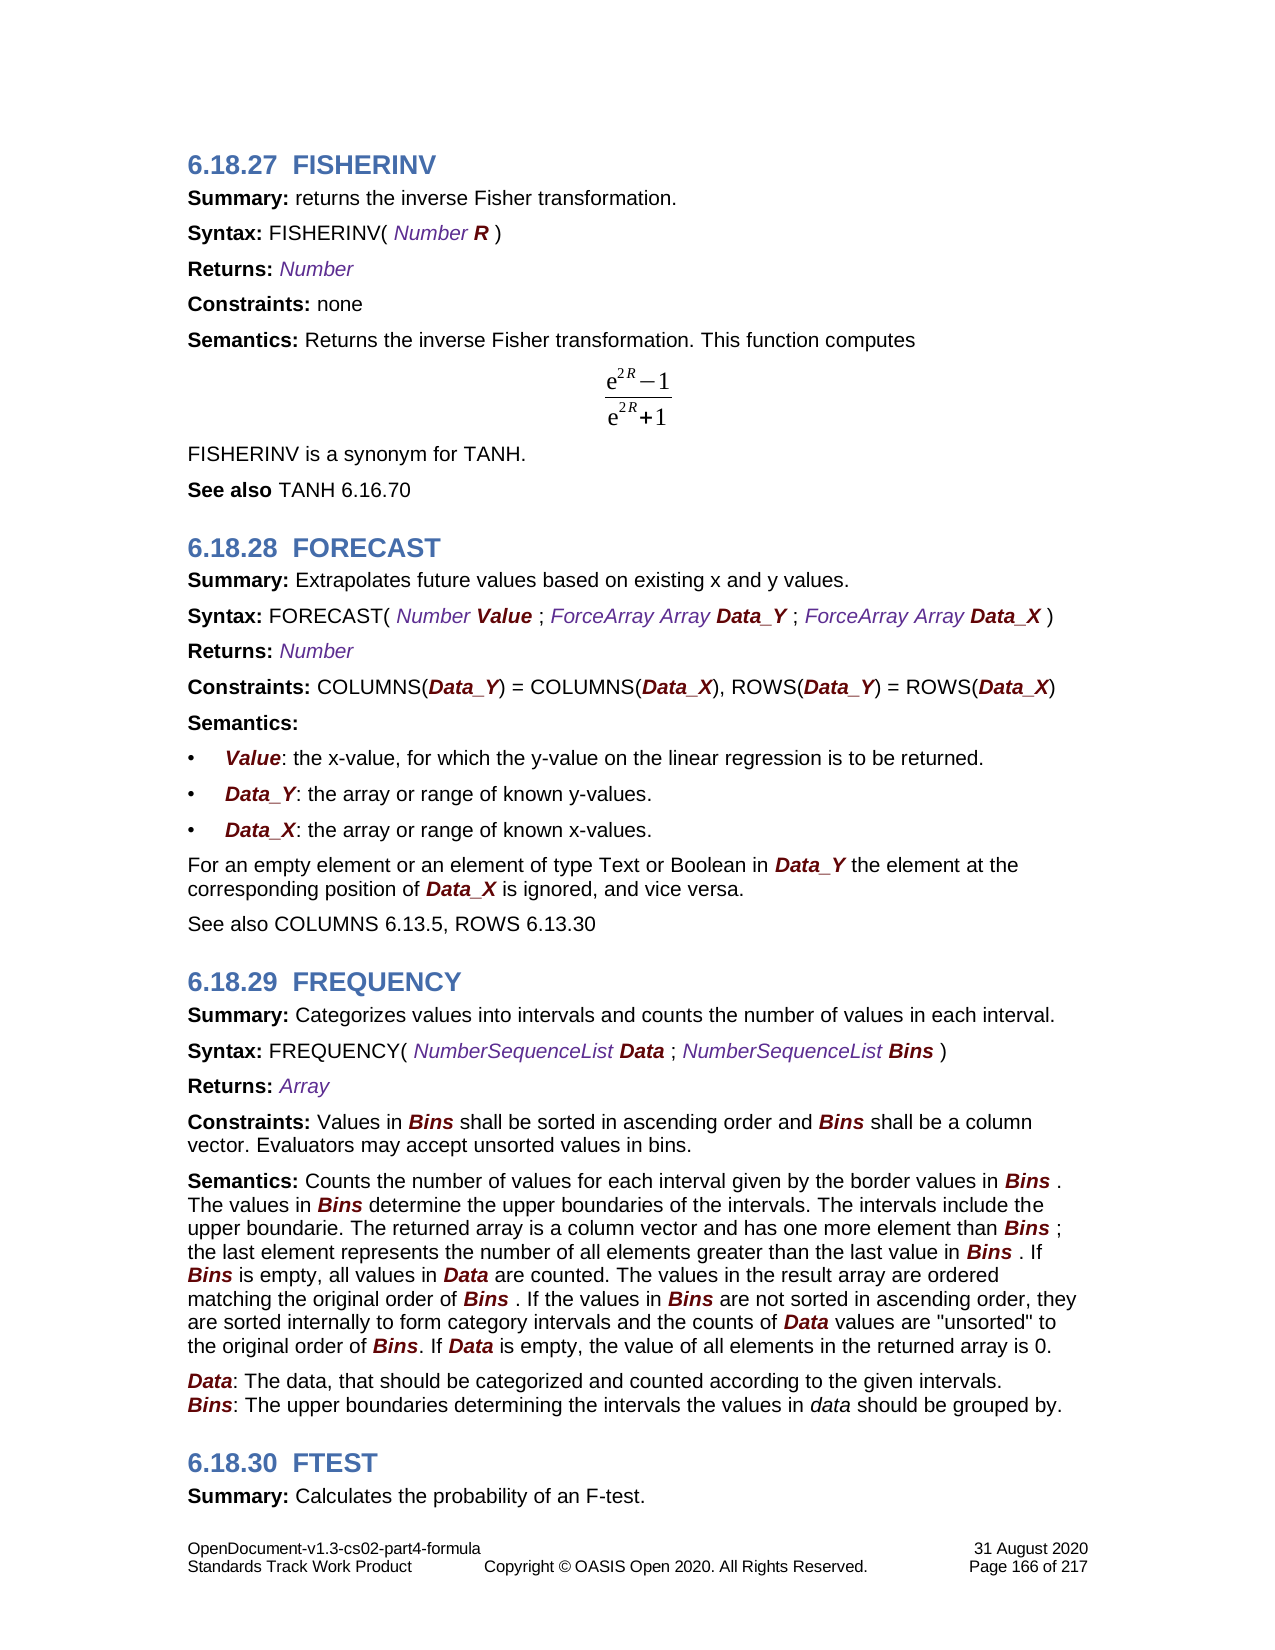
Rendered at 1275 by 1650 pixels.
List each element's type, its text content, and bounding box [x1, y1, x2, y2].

text Constraints: none [187, 293, 1088, 316]
text Semantics: [187, 711, 1088, 735]
text Summary: Calculates the probability of an F-test. [187, 1484, 1088, 1508]
text FISHERINV is a synonym for TANH. [187, 442, 1088, 466]
text Data: The data, that should be categorized and counted according to the given intervals. Bins: The upper boundaries determining the intervals the values in data should be grouped by. [187, 1370, 1088, 1417]
text See also TANH 6.16.70 [187, 478, 1088, 502]
text Semantics: Returns the inverse Fisher transformation. This function computes [187, 328, 1088, 352]
subtitle FISHERINV [187, 150, 1088, 180]
text Constraints: Values in Bins shall be sorted in ascending order and Bins shall be a column vector. Evaluators may accept unsorted values in bins. [187, 1110, 1088, 1157]
text Returns: Number [187, 640, 1088, 663]
text Syntax: FORECAST( Number Value ; ForceArray Array Data_Y ; ForceArray Array Data_X ) [187, 604, 1088, 628]
text Summary: returns the inverse Fisher transformation. [187, 186, 1088, 209]
subtitle FORECAST [187, 533, 1088, 563]
text See also COLUMNS 6.13.5, ROWS 6.13.30 [187, 913, 1088, 936]
list Data_X: the array or range of known x-values. [187, 818, 1088, 842]
text Constraints: COLUMNS(Data_Y) = COLUMNS(Data_X), ROWS(Data_Y) = ROWS(Data_X) [187, 676, 1088, 699]
text Syntax: FISHERINV( Number R ) [187, 222, 1088, 245]
text Returns: Array [187, 1075, 1088, 1098]
list Value: the x-value, for which the y-value on the linear regression is to be returned. [187, 747, 1088, 770]
text For an empty element or an element of type Text or Boolean in Data_Y the element at the corresponding position of Data_X is ignored, and vice versa. [187, 854, 1088, 901]
list Data_Y: the array or range of known y-values. [187, 782, 1088, 806]
text Summary: Categorizes values into intervals and counts the number of values in each interval. [187, 1003, 1088, 1027]
text Semantics: Counts the number of values for each interval given by the border values in Bins . The values in Bins determine the upper boundaries of the intervals. The intervals include the upper boundarie. The returned array is a column vector and has one more element than Bins ; the last element represents the number of all elements greater than the last value in Bins . If Bins is empty, all values in Data are counted. The values in the result array are ordered matching the original order of Bins . If the values in Bins are not sorted in ascending order, they are sorted internally to form category intervals and the counts of Data values are "unsorted" to the original order of Bins. If Data is empty, the value of all elements in the returned array is 0. [187, 1169, 1088, 1358]
text Syntax: FREQUENCY( NumberSequenceList Data ; NumberSequenceList Bins ) [187, 1039, 1088, 1063]
text Summary: Extrapolates future values based on existing x and y values. [187, 569, 1088, 592]
subtitle FTEST [187, 1448, 1088, 1478]
subtitle FREQUENCY [187, 967, 1088, 997]
text Returns: Number [187, 257, 1088, 281]
